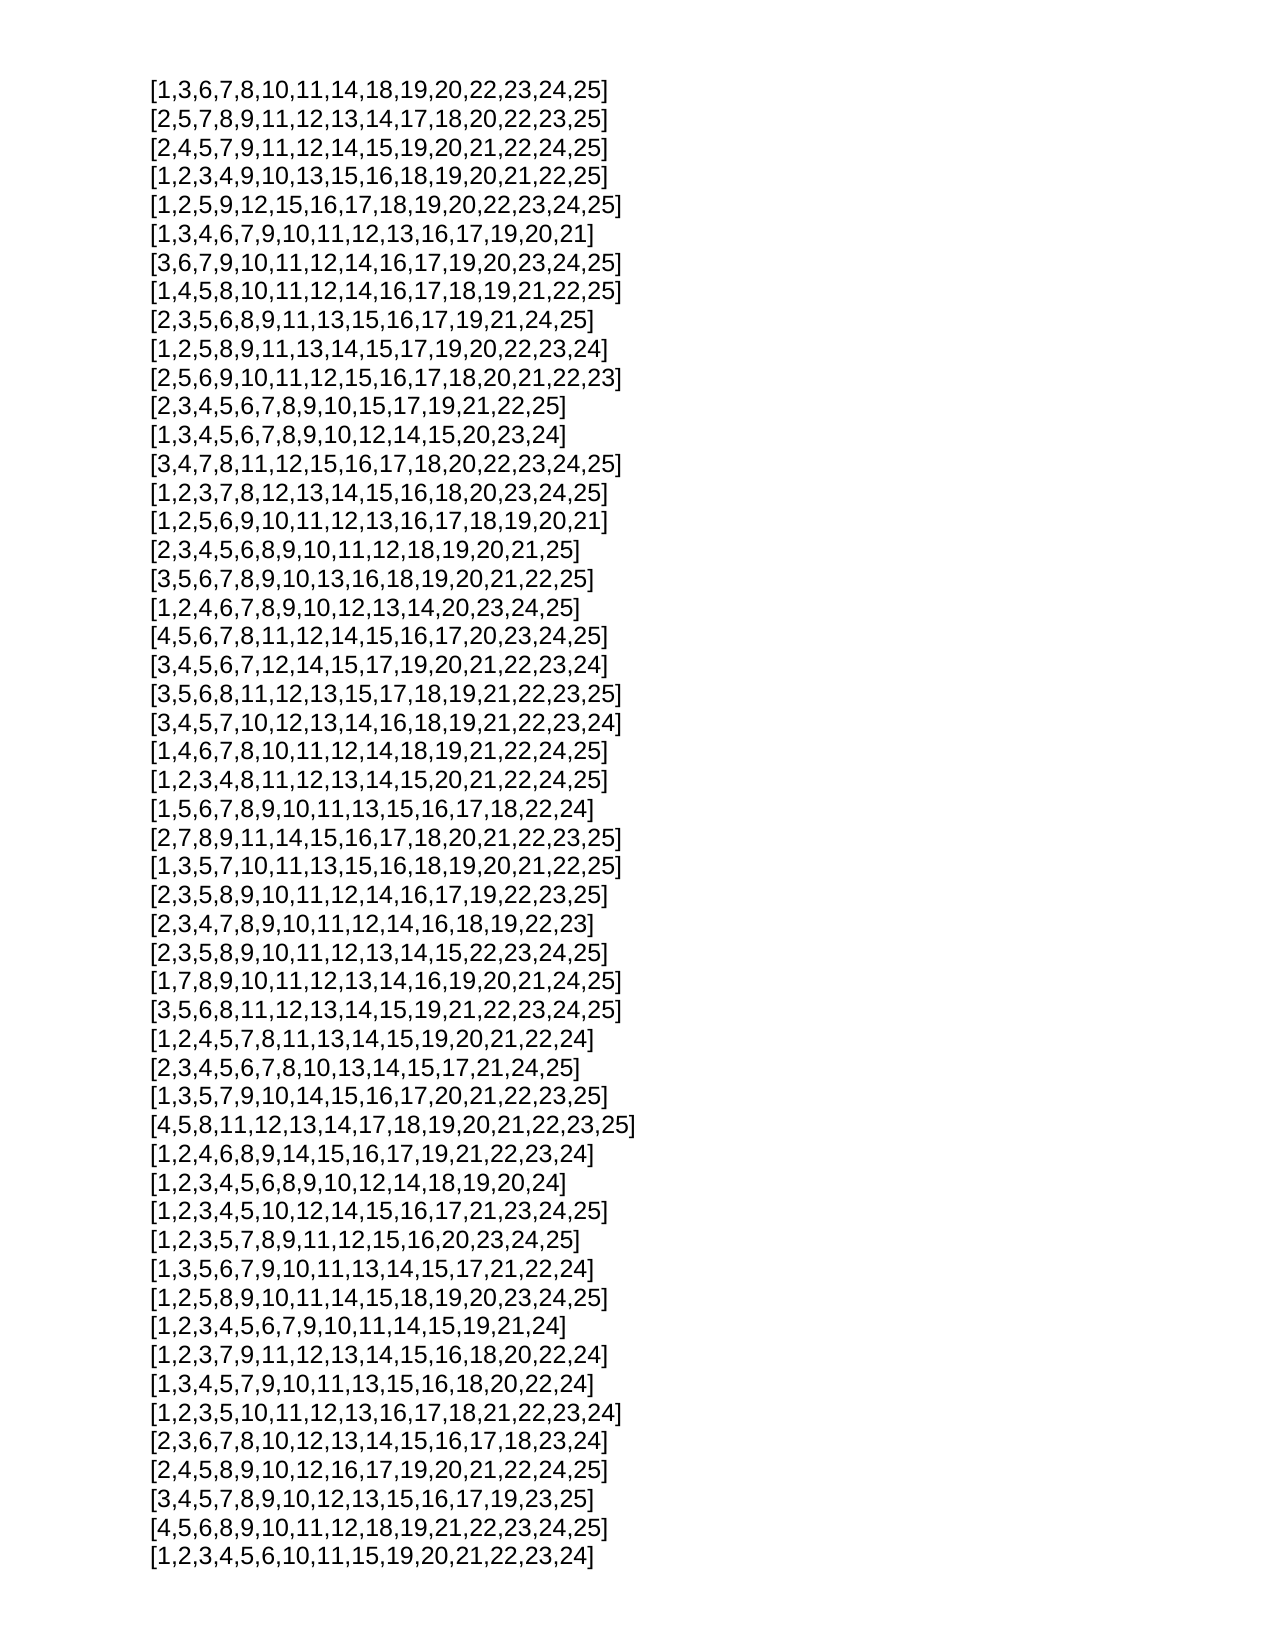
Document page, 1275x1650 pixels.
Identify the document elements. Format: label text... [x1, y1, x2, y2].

text [2,3,6,7,8,10,12,13,14,15,16,17,18,23,24] [150, 1426, 1125, 1455]
text [1,2,3,7,9,11,12,13,14,15,16,18,20,22,24] [150, 1340, 1125, 1369]
text [1,7,8,9,10,11,12,13,14,16,19,20,21,24,25] [150, 966, 1125, 995]
text [3,5,6,8,11,12,13,15,17,18,19,21,22,23,25] [150, 679, 1125, 707]
text [1,2,4,5,7,8,11,13,14,15,19,20,21,22,24] [150, 1024, 1125, 1052]
text [1,2,3,4,5,6,8,9,10,12,14,18,19,20,24] [150, 1167, 1125, 1196]
text [1,2,5,8,9,10,11,14,15,18,19,20,23,24,25] [150, 1282, 1125, 1311]
text [1,2,3,5,7,8,9,11,12,15,16,20,23,24,25] [150, 1225, 1125, 1254]
text [1,2,4,6,7,8,9,10,12,13,14,20,23,24,25] [150, 592, 1125, 621]
text [1,4,5,8,10,11,12,14,16,17,18,19,21,22,25] [150, 276, 1125, 305]
text [1,2,3,4,8,11,12,13,14,15,20,21,22,24,25] [150, 765, 1125, 794]
text [3,4,5,7,10,12,13,14,16,18,19,21,22,23,24] [150, 707, 1125, 736]
text [1,3,4,5,6,7,8,9,10,12,14,15,20,23,24] [150, 420, 1125, 449]
text [1,2,3,4,5,6,7,9,10,11,14,15,19,21,24] [150, 1311, 1125, 1340]
text [1,3,4,5,7,9,10,11,13,15,16,18,20,22,24] [150, 1369, 1125, 1397]
text [2,3,5,6,8,9,11,13,15,16,17,19,21,24,25] [150, 305, 1125, 334]
text [3,4,5,6,7,12,14,15,17,19,20,21,22,23,24] [150, 650, 1125, 679]
text [1,2,3,4,5,6,10,11,15,19,20,21,22,23,24] [150, 1541, 1125, 1570]
text [1,2,3,5,10,11,12,13,16,17,18,21,22,23,24] [150, 1397, 1125, 1426]
text [2,3,4,5,6,8,9,10,11,12,18,19,20,21,25] [150, 535, 1125, 564]
text [3,5,6,7,8,9,10,13,16,18,19,20,21,22,25] [150, 564, 1125, 592]
text [2,3,5,8,9,10,11,12,14,16,17,19,22,23,25] [150, 880, 1125, 909]
text [4,5,6,8,9,10,11,12,18,19,21,22,23,24,25] [150, 1512, 1125, 1541]
text [1,2,3,4,9,10,13,15,16,18,19,20,21,22,25] [150, 161, 1125, 190]
text [2,5,6,9,10,11,12,15,16,17,18,20,21,22,23] [150, 362, 1125, 391]
text [2,3,4,5,6,7,8,9,10,15,17,19,21,22,25] [150, 391, 1125, 420]
text [2,7,8,9,11,14,15,16,17,18,20,21,22,23,25] [150, 822, 1125, 851]
text [3,6,7,9,10,11,12,14,16,17,19,20,23,24,25] [150, 247, 1125, 276]
text [2,4,5,8,9,10,12,16,17,19,20,21,22,24,25] [150, 1455, 1125, 1484]
text [1,3,5,6,7,9,10,11,13,14,15,17,21,22,24] [150, 1254, 1125, 1282]
text [1,2,4,6,8,9,14,15,16,17,19,21,22,23,24] [150, 1139, 1125, 1167]
text [1,3,4,6,7,9,10,11,12,13,16,17,19,20,21] [150, 219, 1125, 247]
text [1,3,5,7,10,11,13,15,16,18,19,20,21,22,25] [150, 851, 1125, 880]
text [1,2,5,9,12,15,16,17,18,19,20,22,23,24,25] [150, 190, 1125, 219]
text [2,3,4,5,6,7,8,10,13,14,15,17,21,24,25] [150, 1052, 1125, 1081]
text [1,4,6,7,8,10,11,12,14,18,19,21,22,24,25] [150, 736, 1125, 765]
text [1,2,3,7,8,12,13,14,15,16,18,20,23,24,25] [150, 477, 1125, 506]
text [1,2,3,4,5,10,12,14,15,16,17,21,23,24,25] [150, 1196, 1125, 1225]
text [1,5,6,7,8,9,10,11,13,15,16,17,18,22,24] [150, 794, 1125, 822]
text [2,5,7,8,9,11,12,13,14,17,18,20,22,23,25] [150, 104, 1125, 132]
text [1,2,5,6,9,10,11,12,13,16,17,18,19,20,21] [150, 506, 1125, 535]
text [2,3,4,7,8,9,10,11,12,14,16,18,19,22,23] [150, 909, 1125, 937]
text [1,2,5,8,9,11,13,14,15,17,19,20,22,23,24] [150, 334, 1125, 362]
text [4,5,6,7,8,11,12,14,15,16,17,20,23,24,25] [150, 621, 1125, 650]
text [3,4,5,7,8,9,10,12,13,15,16,17,19,23,25] [150, 1484, 1125, 1512]
text [1,3,5,7,9,10,14,15,16,17,20,21,22,23,25] [150, 1081, 1125, 1110]
text [2,4,5,7,9,11,12,14,15,19,20,21,22,24,25] [150, 132, 1125, 161]
text [3,4,7,8,11,12,15,16,17,18,20,22,23,24,25] [150, 449, 1125, 477]
text [3,5,6,8,11,12,13,14,15,19,21,22,23,24,25] [150, 995, 1125, 1024]
text [2,3,5,8,9,10,11,12,13,14,15,22,23,24,25] [150, 937, 1125, 966]
text [4,5,8,11,12,13,14,17,18,19,20,21,22,23,25] [150, 1110, 1125, 1139]
text [1,3,6,7,8,10,11,14,18,19,20,22,23,24,25] [150, 75, 1125, 104]
